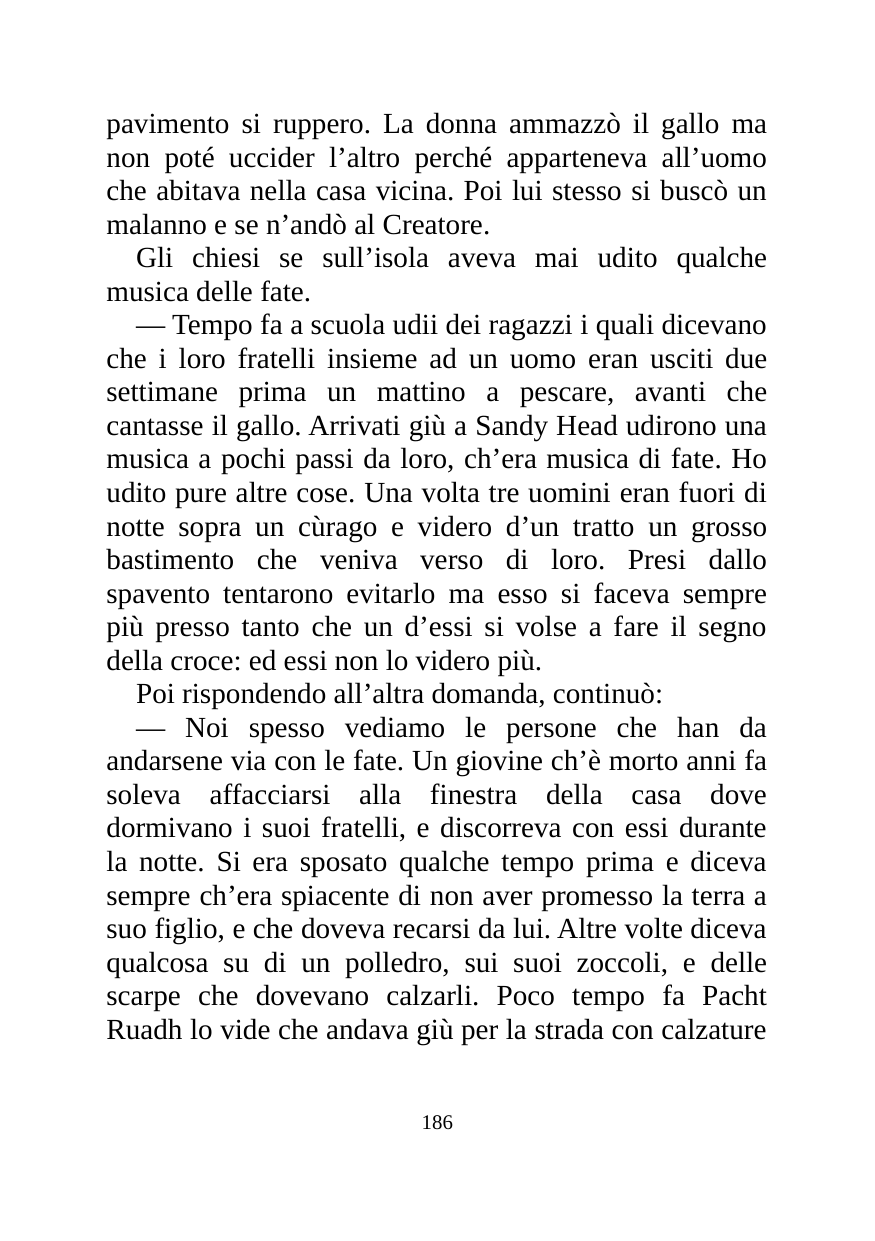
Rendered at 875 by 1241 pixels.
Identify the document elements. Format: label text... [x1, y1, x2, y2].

text — Noi spesso vediamo le persone che han da andarsene via con le fate. Un giovine ch’è morto anni fa soleva affacciarsi alla finestra della casa dove dormivano i suoi fratelli, e discorreva con essi durante la notte. Si era sposato qualche tempo prima e diceva sempre ch’era spiacente di non aver promesso la terra a suo figlio, e che doveva recarsi da lui. Altre volte diceva qualcosa su di un polledro, sui suoi zoccoli, e delle scarpe che dovevano calzarli. Poco tempo fa Pacht Ruadh lo vide che andava giù per la strada con calzature [106, 710, 768, 1045]
text Poi rispondendo all’altra domanda, continuò: [106, 676, 768, 710]
text pavimento si ruppero. La donna ammazzò il gallo ma non poté uccider l’altro perché apparteneva all’uomo che abitava nella casa vicina. Poi lui stesso si buscò un malanno e se n’andò al Creatore. [106, 106, 768, 240]
text — Tempo fa a scuola udii dei ragazzi i quali dicevano che i loro fratelli insieme ad un uomo eran usciti due settimane prima un mattino a pescare, avanti che cantasse il gallo. Arrivati giù a Sandy Head udirono una musica a pochi passi da loro, ch’era musica di fate. Ho udito pure altre cose. Una volta tre uomini eran fuori di notte sopra un cùrago e videro d’un tratto un grosso bastimento che veniva verso di loro. Presi dallo spavento tentarono evitarlo ma esso si faceva sempre più presso tanto che un d’essi si volse a fare il segno della croce: ed essi non lo videro più. [106, 307, 768, 676]
text Gli chiesi se sull’isola aveva mai udito qualche musica delle fate. [106, 240, 768, 307]
